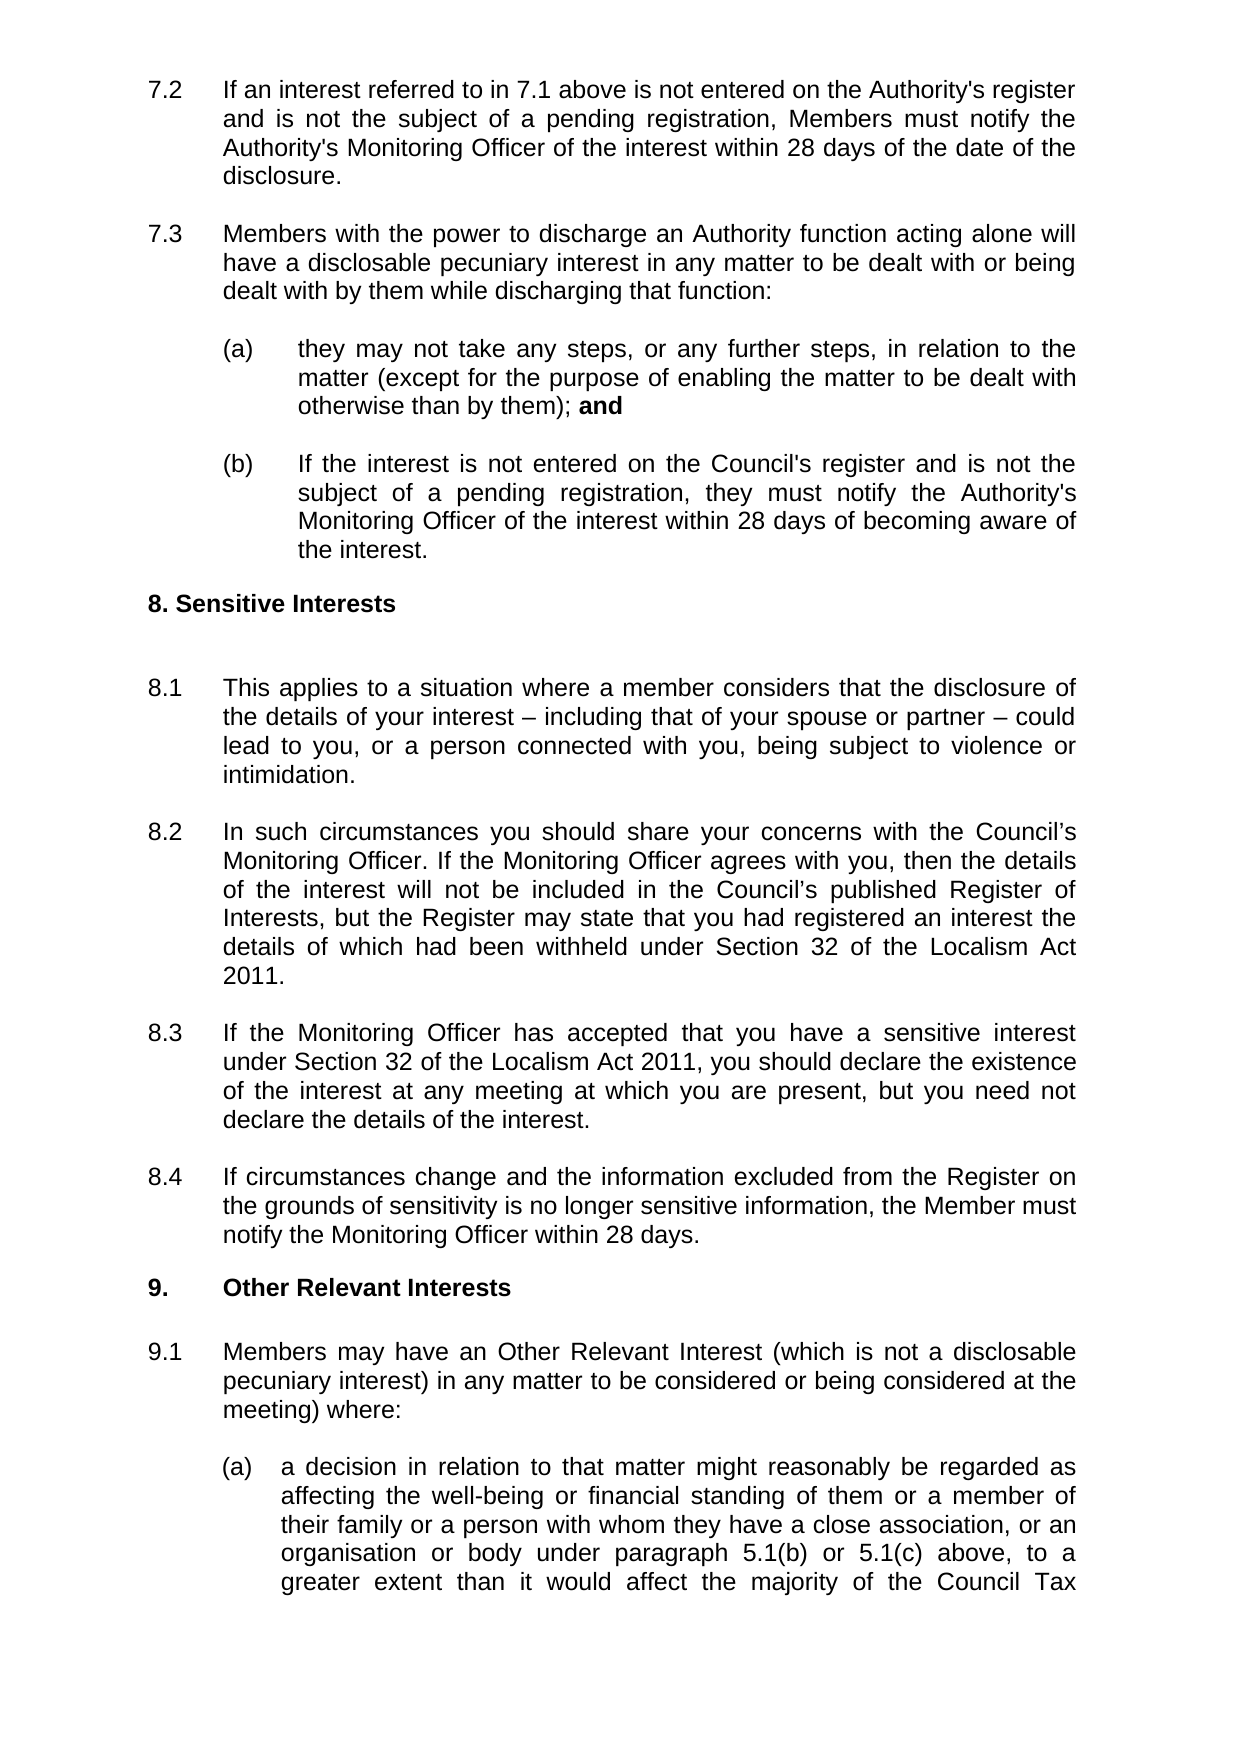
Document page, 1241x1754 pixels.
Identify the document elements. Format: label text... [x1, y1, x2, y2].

subtitle 8. Sensitive Interests [148, 589, 1078, 617]
text 7.3 Members with the power to discharge an Authority function acting alone will have a disclosable pecuniary interest in any matter to be dealt with or being dealt with by them while discharging that function: [148, 219, 1078, 305]
text 7.2 If an interest referred to in 7.1 above is not entered on the Authority's register and is not the subject of a pending registration, Members must notify the Authority's Monitoring Officer of the interest within 28 days of the date of the disclosure. [148, 75, 1078, 190]
text 8.2 In such circumstances you should share your concerns with the Council’s Monitoring Officer. If the Monitoring Officer agrees with you, then the details of the interest will not be included in the Council’s published Register of Interests, but the Register may state that you had registered an interest the details of which had been withheld under Section 32 of the Localism Act 2011. [148, 817, 1078, 989]
text 8.3 If the Monitoring Officer has accepted that you have a sensitive interest under Section 32 of the Localism Act 2011, you should declare the existence of the interest at any meeting at which you are present, but you need not declare the details of the interest. [148, 1018, 1078, 1133]
text (a) they may not take any steps, or any further steps, in relation to the matter (except for the purpose of enabling the matter to be dealt with otherwise than by them); and [223, 334, 1078, 420]
text 8.1 This applies to a situation where a member considers that the disclosure of the details of your interest – including that of your spouse or partner – could lead to you, or a person connected with you, being subject to violence or intimidation. [148, 673, 1078, 788]
text 9.1 Members may have an Other Relevant Interest (which is not a disclosable pecuniary interest) in any matter to be considered or being considered at the meeting) where: [148, 1337, 1078, 1423]
text (a) a decision in relation to that matter might reasonably be regarded as affecting the well-being or financial standing of them or a member of their family or a person with whom they have a close association, or an organisation or body under paragraph 5.1(b) or 5.1(c) above, to a greater extent than it would affect the majority of the Council Tax [222, 1452, 1078, 1596]
text 8.4 If circumstances change and the information excluded from the Register on the grounds of sensitivity is no longer sensitive information, the Member must notify the Monitoring Officer within 28 days. [148, 1162, 1078, 1248]
subtitle 9. Other Relevant Interests [148, 1273, 1078, 1302]
text (b) If the interest is not entered on the Council's register and is not the subject of a pending registration, they must notify the Authority's Monitoring Officer of the interest within 28 days of becoming aware of the interest. [223, 449, 1078, 564]
